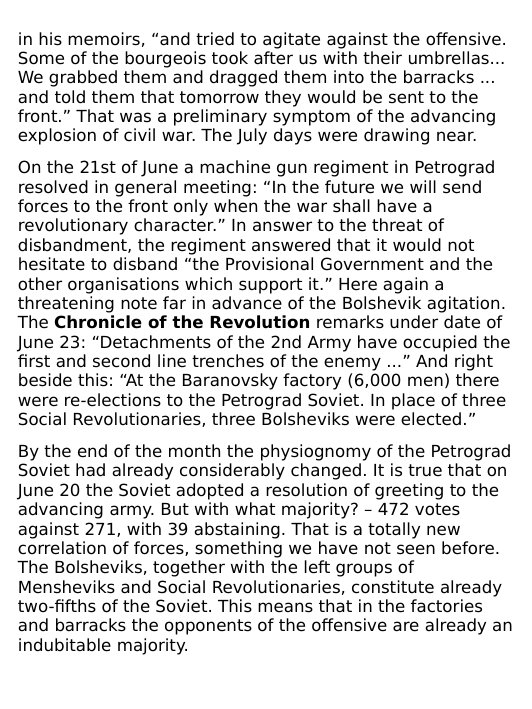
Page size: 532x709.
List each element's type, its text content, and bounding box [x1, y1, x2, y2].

text On the 21st of June a machine gun regiment in Petrograd resolved in general meeting: “In the future we will send forces to the front only when the war shall have a revolutionary character.” In answer to the threat of disbandment, the regiment answered that it would not hesitate to disband “the Provisional Government and the other organisations which support it.” Here again a threatening note far in advance of the Bolshevik agitation. The Chronicle of the Revolution remarks under date of June 23: “Detachments of the 2nd Army have occupied the first and second line trenches of the enemy ...” And right beside this: “At the Baranovsky factory (6,000 men) there were re-elections to the Petrograd Soviet. In place of three Social Revolutionaries, three Bolsheviks were elected.” [18, 158, 514, 429]
text in his memoirs, “and tried to agitate against the offensive. Some of the bourgeois took after us with their umbrellas... We grabbed them and dragged them into the barracks ... and told them that tomorrow they would be sent to the front.” That was a preliminary symptom of the advancing explosion of civil war. The July days were drawing near. [18, 29, 514, 146]
text By the end of the month the physiognomy of the Petrograd Soviet had already considerably changed. It is true that on June 20 the Soviet adopted a resolution of greeting to the advancing army. But with what majority? – 472 votes against 271, with 39 abstaining. That is a totally new correlation of forces, something we have not seen before. The Bolsheviks, together with the left groups of Mensheviks and Social Revolutionaries, constitute already two-fifths of the Soviet. This means that in the factories and barracks the opponents of the offensive are already an indubitable majority. [18, 442, 514, 655]
